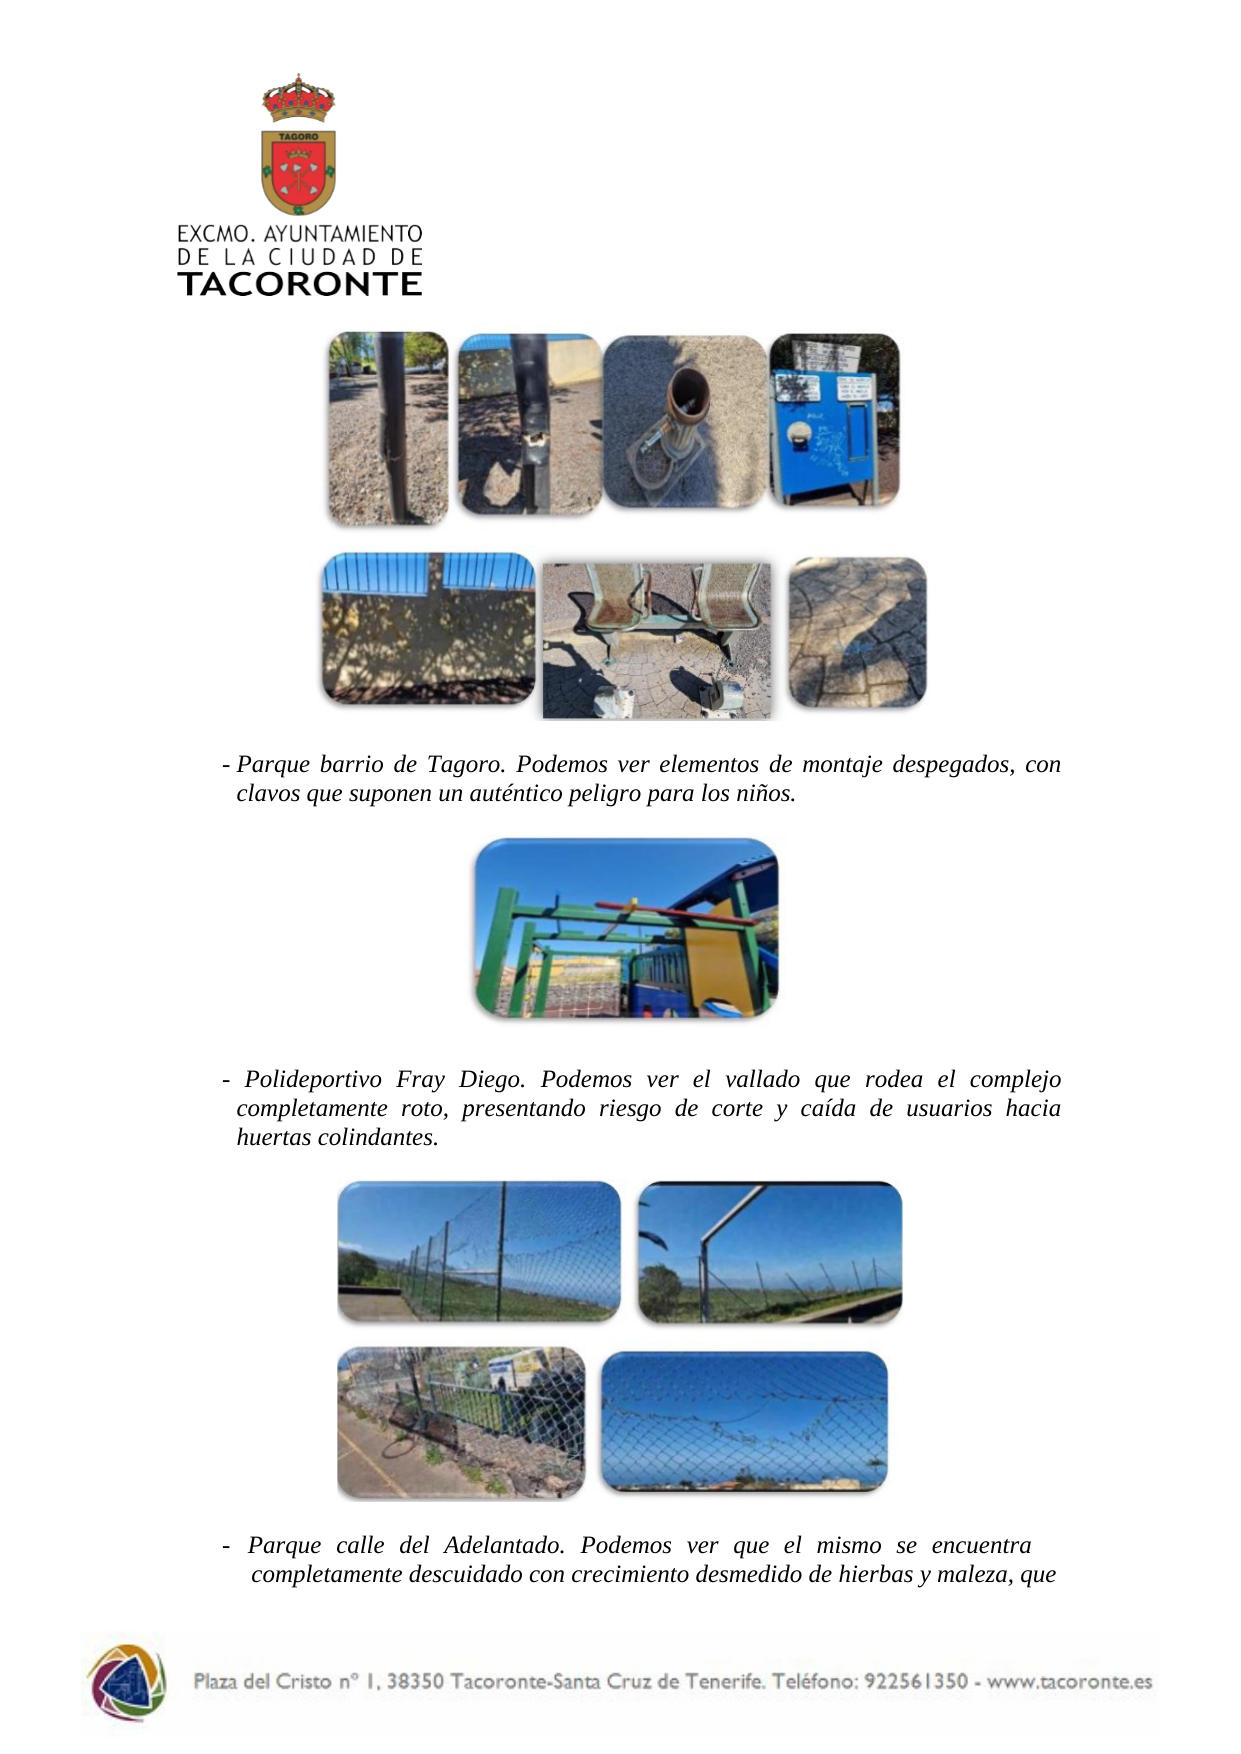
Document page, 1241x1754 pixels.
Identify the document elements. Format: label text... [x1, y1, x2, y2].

picture [463, 835, 787, 1028]
picture [80, 1631, 1163, 1737]
list Parque calle del Adelantado. Podemos ver que el mismo se encuentra completamente descuidado con crecimiento desmedido de hierbas y maleza, que [222, 1205, 1063, 1587]
picture [310, 322, 931, 721]
picture [177, 73, 422, 296]
list Parque barrio de Tagoro. Podemos ver elementos de montaje despegados, con clavos que suponen un auténtico peligro para los niños. [222, 749, 1062, 807]
list Polideportivo Fray Diego. Podemos ver el vallado que rodea el complejo completamente roto, presentando riesgo de corte y caída de usuarios hacia huertas colindantes. [222, 1064, 1062, 1151]
picture [337, 1179, 904, 1205]
